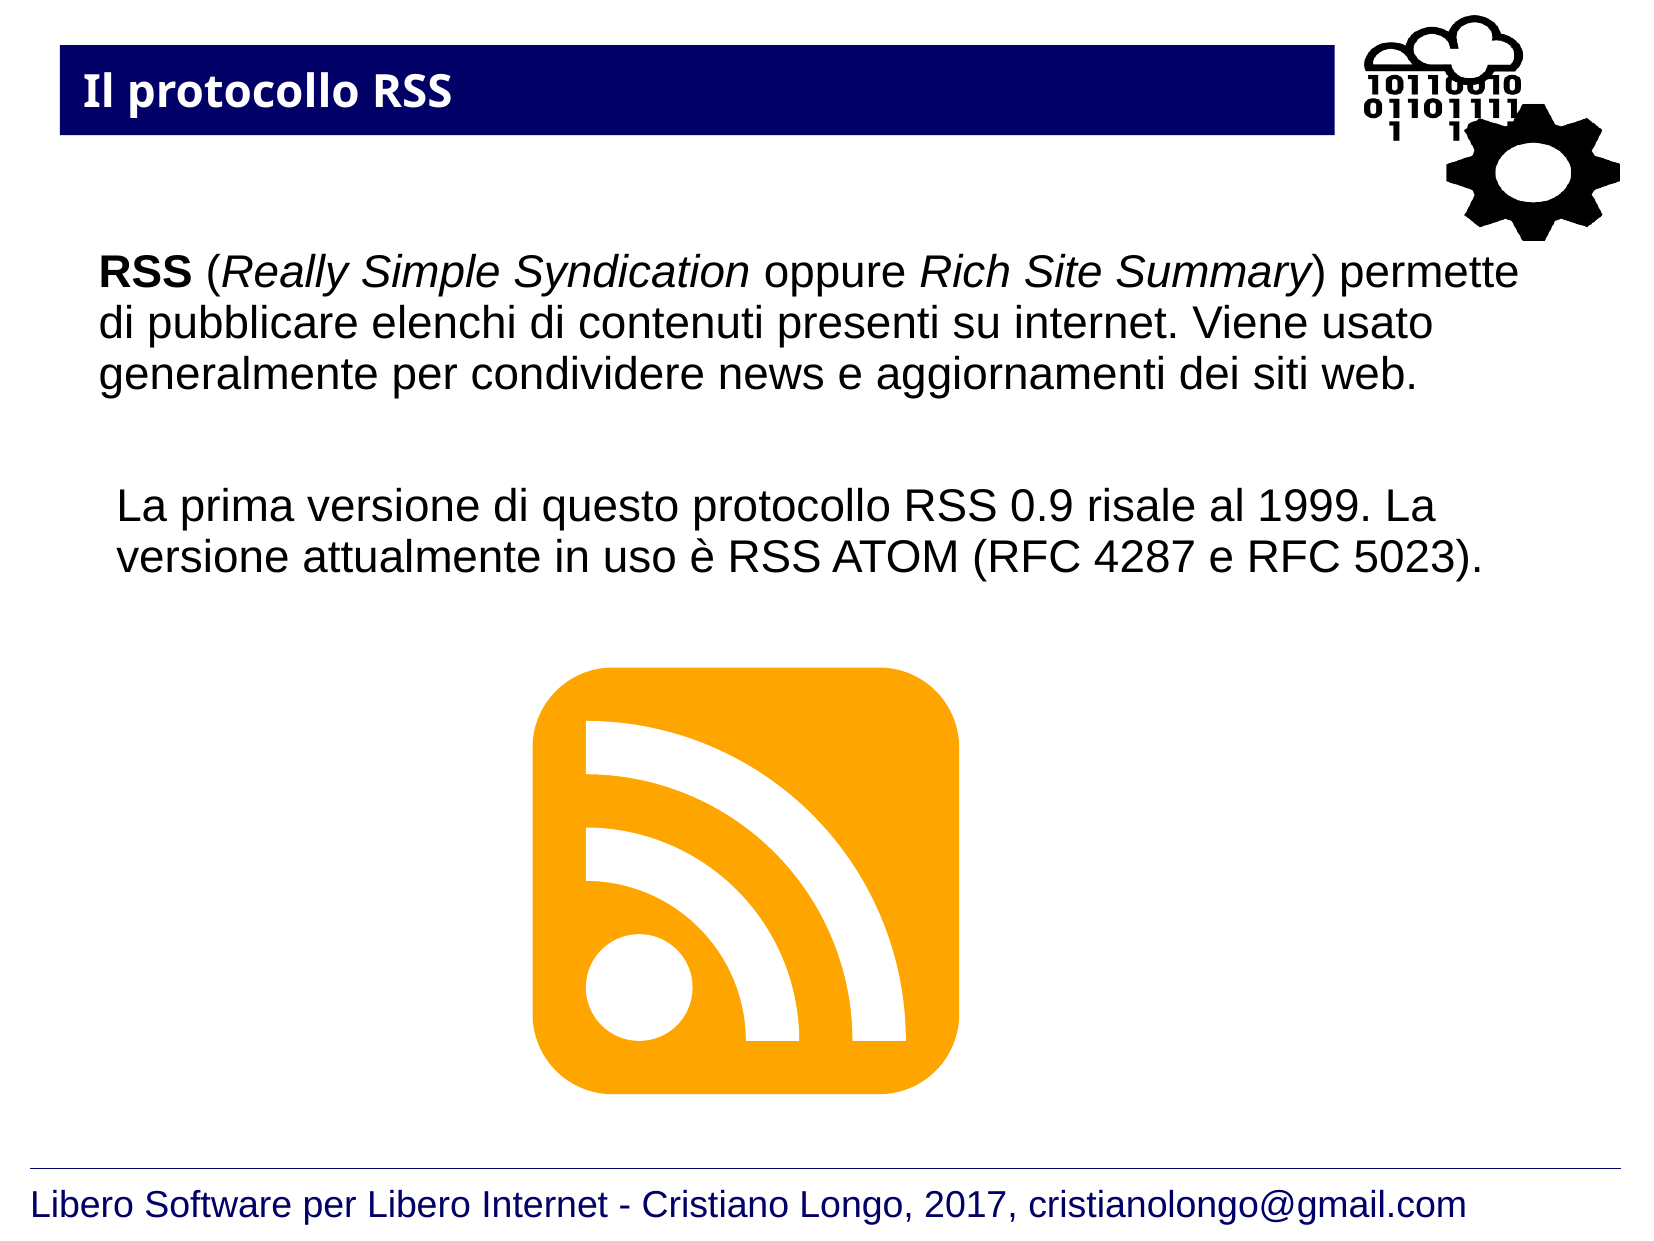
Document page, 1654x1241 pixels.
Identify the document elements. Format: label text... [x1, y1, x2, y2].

picture [1364, 15, 1620, 241]
text_box La prima versione di questo protocollo RSS 0.9 risale al 1999. La versione attualmente in uso è RSS ATOM (RFC 4287 e RFC 5023). [45, 480, 1546, 676]
text_box Libero Software per Libero Internet - Cristiano Longo, 2017, cristianolongo@gmail.com [15, 1168, 1653, 1241]
list Il protocollo RSS [59, 45, 1335, 136]
picture [531, 666, 961, 1096]
text_box RSS (Really Simple Syndication oppure Rich Site Summary) permette di pubblicare elenchi di contenuti presenti su internet. Viene usato generalmente per condividere news e aggiornamenti dei siti web. [27, 245, 1528, 516]
